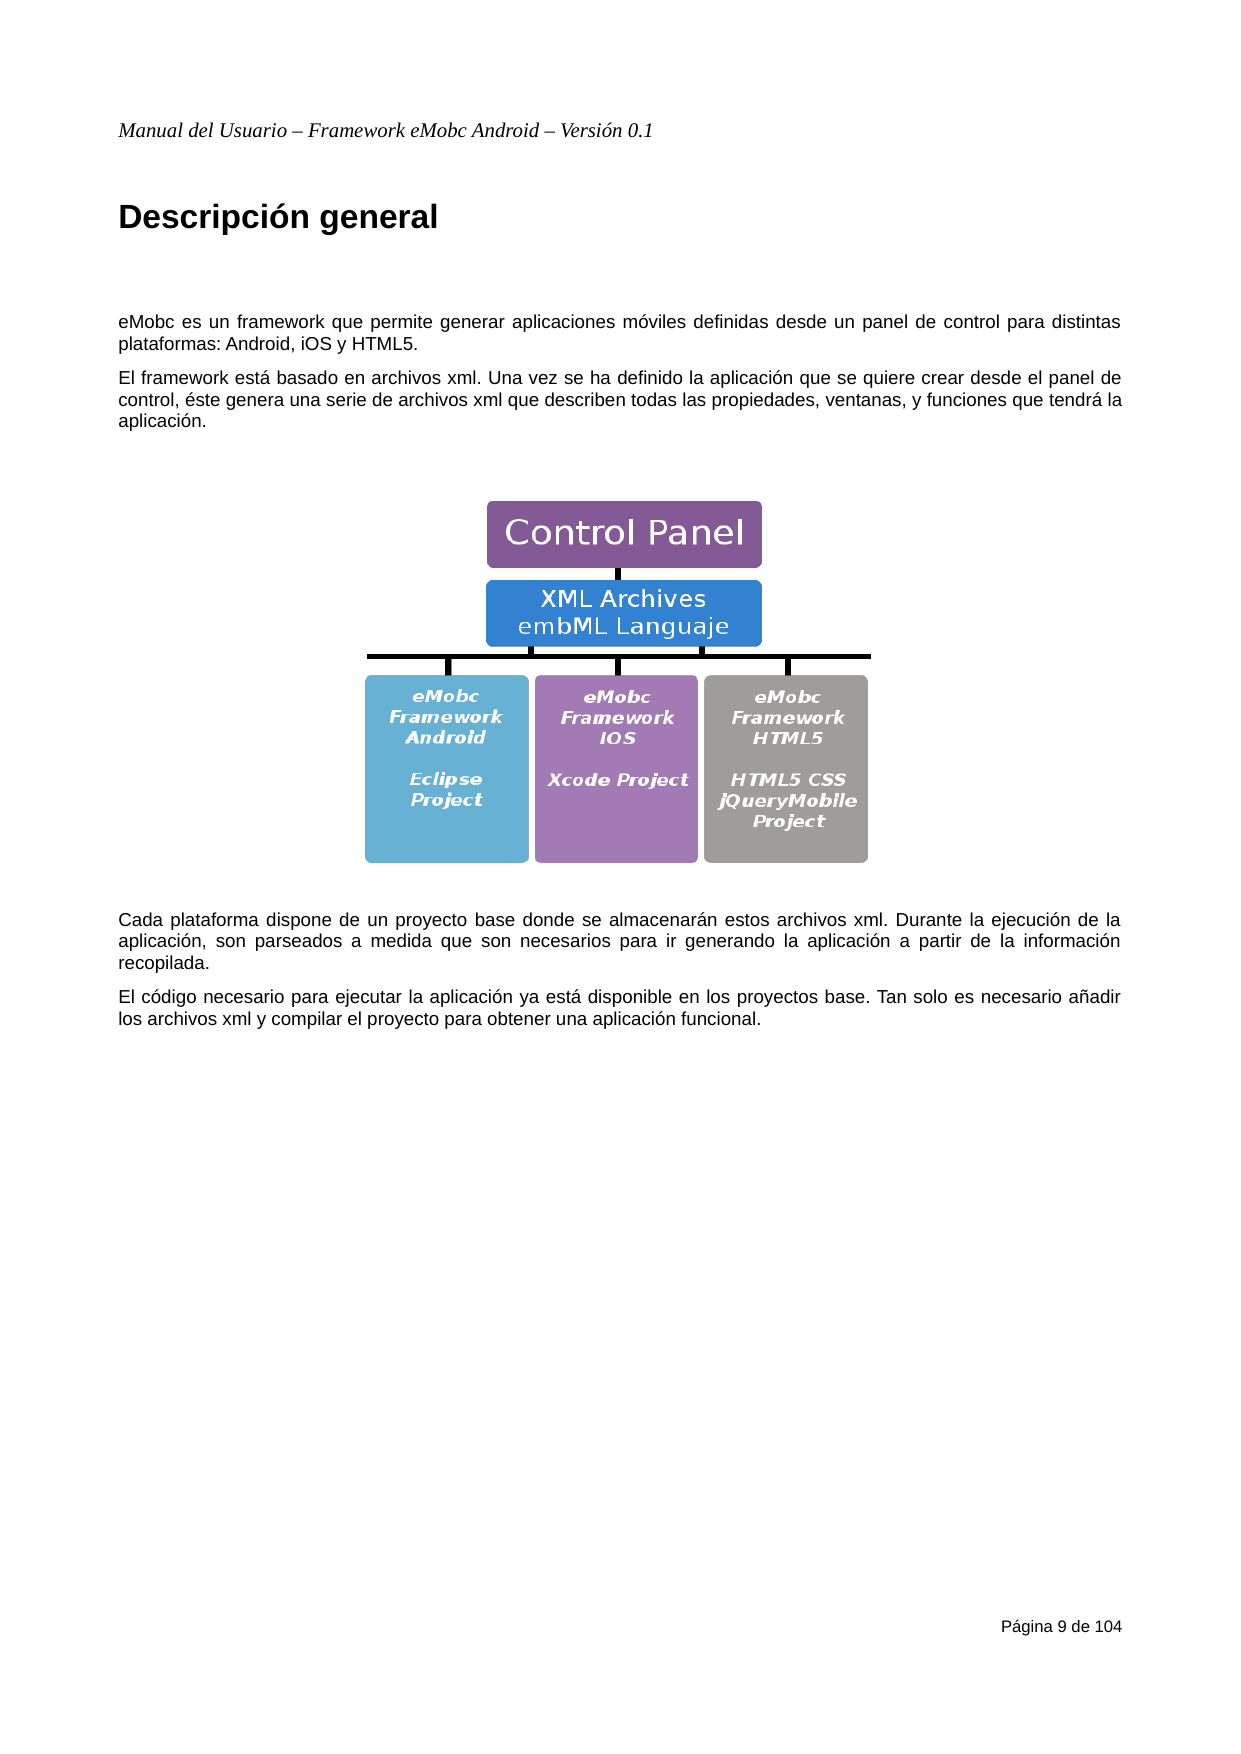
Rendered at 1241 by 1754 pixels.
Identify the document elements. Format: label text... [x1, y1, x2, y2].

text Cada plataforma dispone de un proyecto base donde se almacenarán estos archivos xml. Durante la ejecución de la aplicación, son parseados a medida que son necesarios para ir generando la aplicación a partir de la información recopilada. [118, 909, 1122, 973]
text El código necesario para ejecutar la aplicación ya está disponible en los proyectos base. Tan solo es necesario añadir los archivos xml y compilar el proyecto para obtener una aplicación funcional. [118, 986, 1122, 1029]
subtitle Descripción general [118, 196, 1122, 235]
picture [337, 478, 903, 875]
text El framework está basado en archivos xml. Una vez se ha definido la aplicación que se quiere crear desde el panel de control, éste genera una serie de archivos xml que describen todas las propiedades, ventanas, y funciones que tendrá la aplicación. [118, 367, 1122, 431]
text eMobc es un framework que permite generar aplicaciones móviles definidas desde un panel de control para distintas plataformas: Android, iOS y HTML5. [118, 311, 1122, 354]
